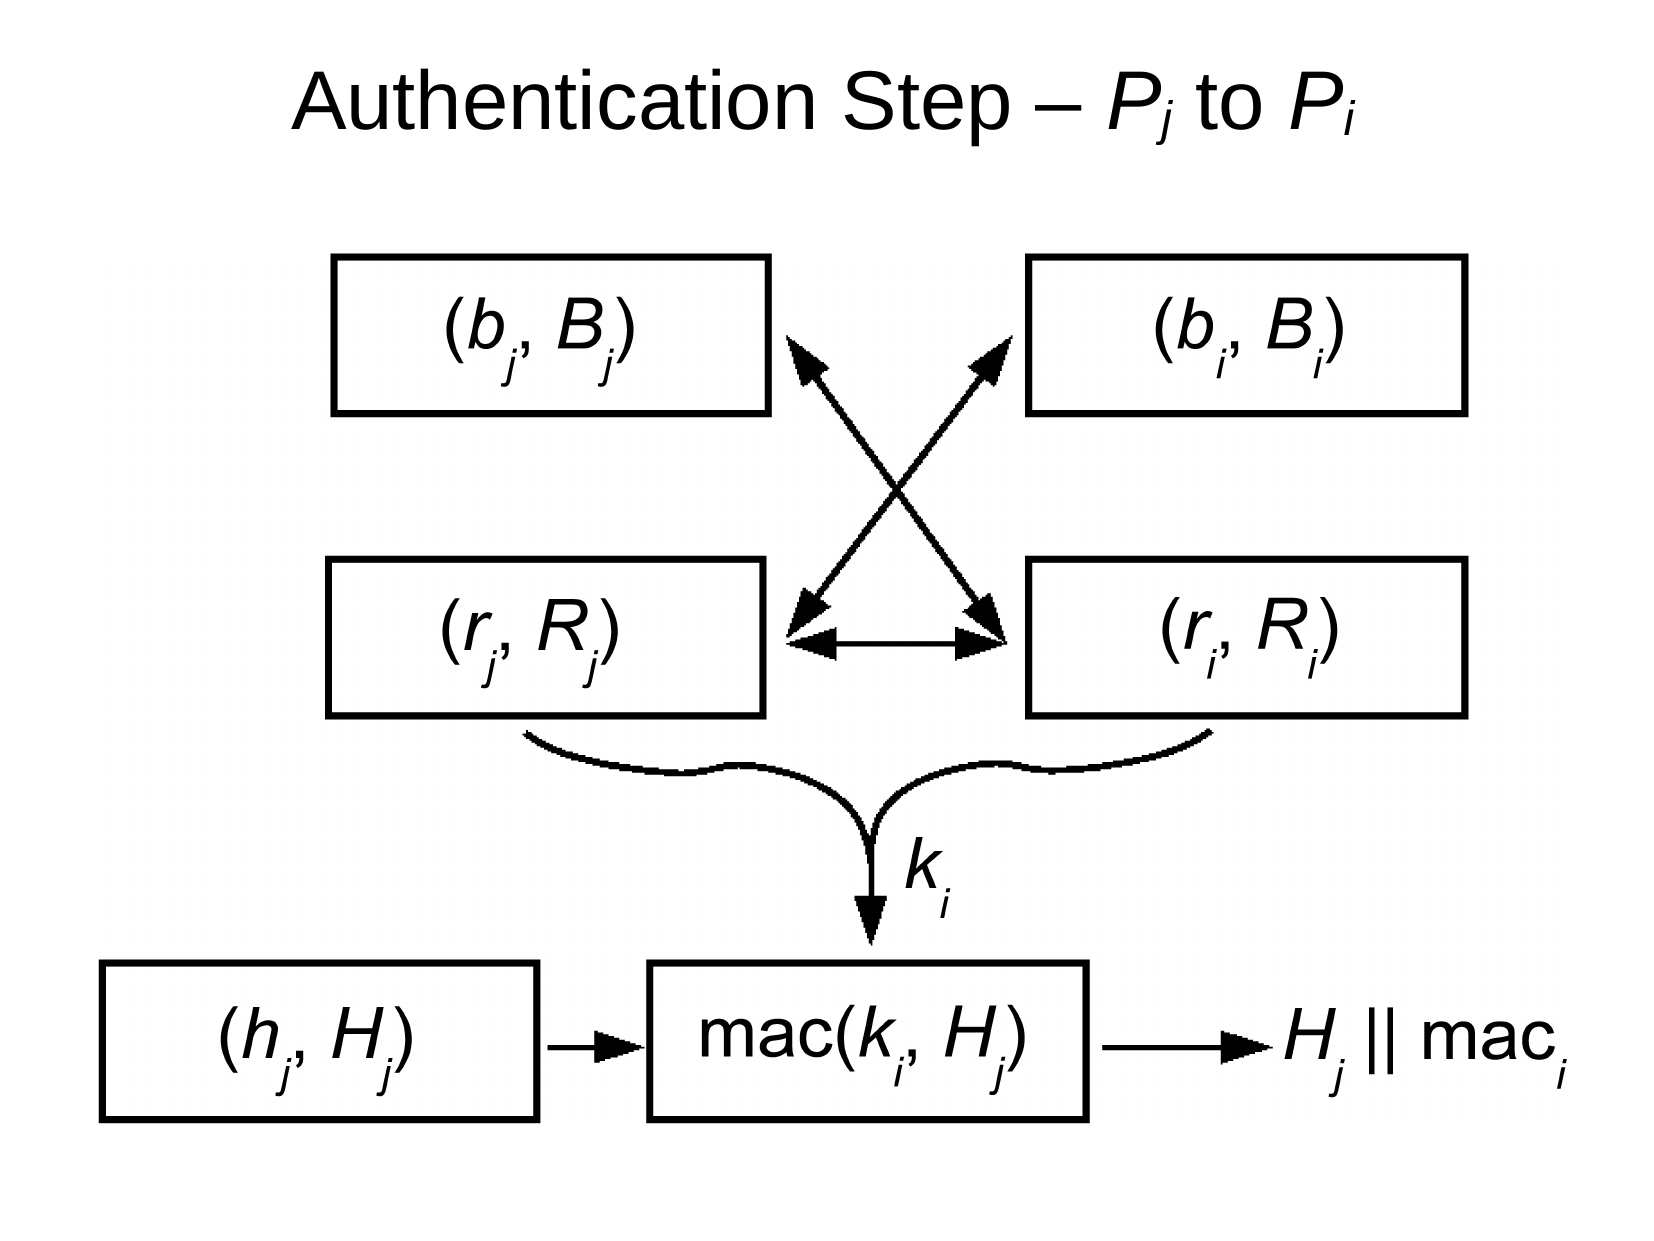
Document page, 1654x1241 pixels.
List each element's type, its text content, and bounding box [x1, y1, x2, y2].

picture [95, 251, 1571, 1124]
title Authentication Step – Pj to Pi [78, 0, 1567, 204]
